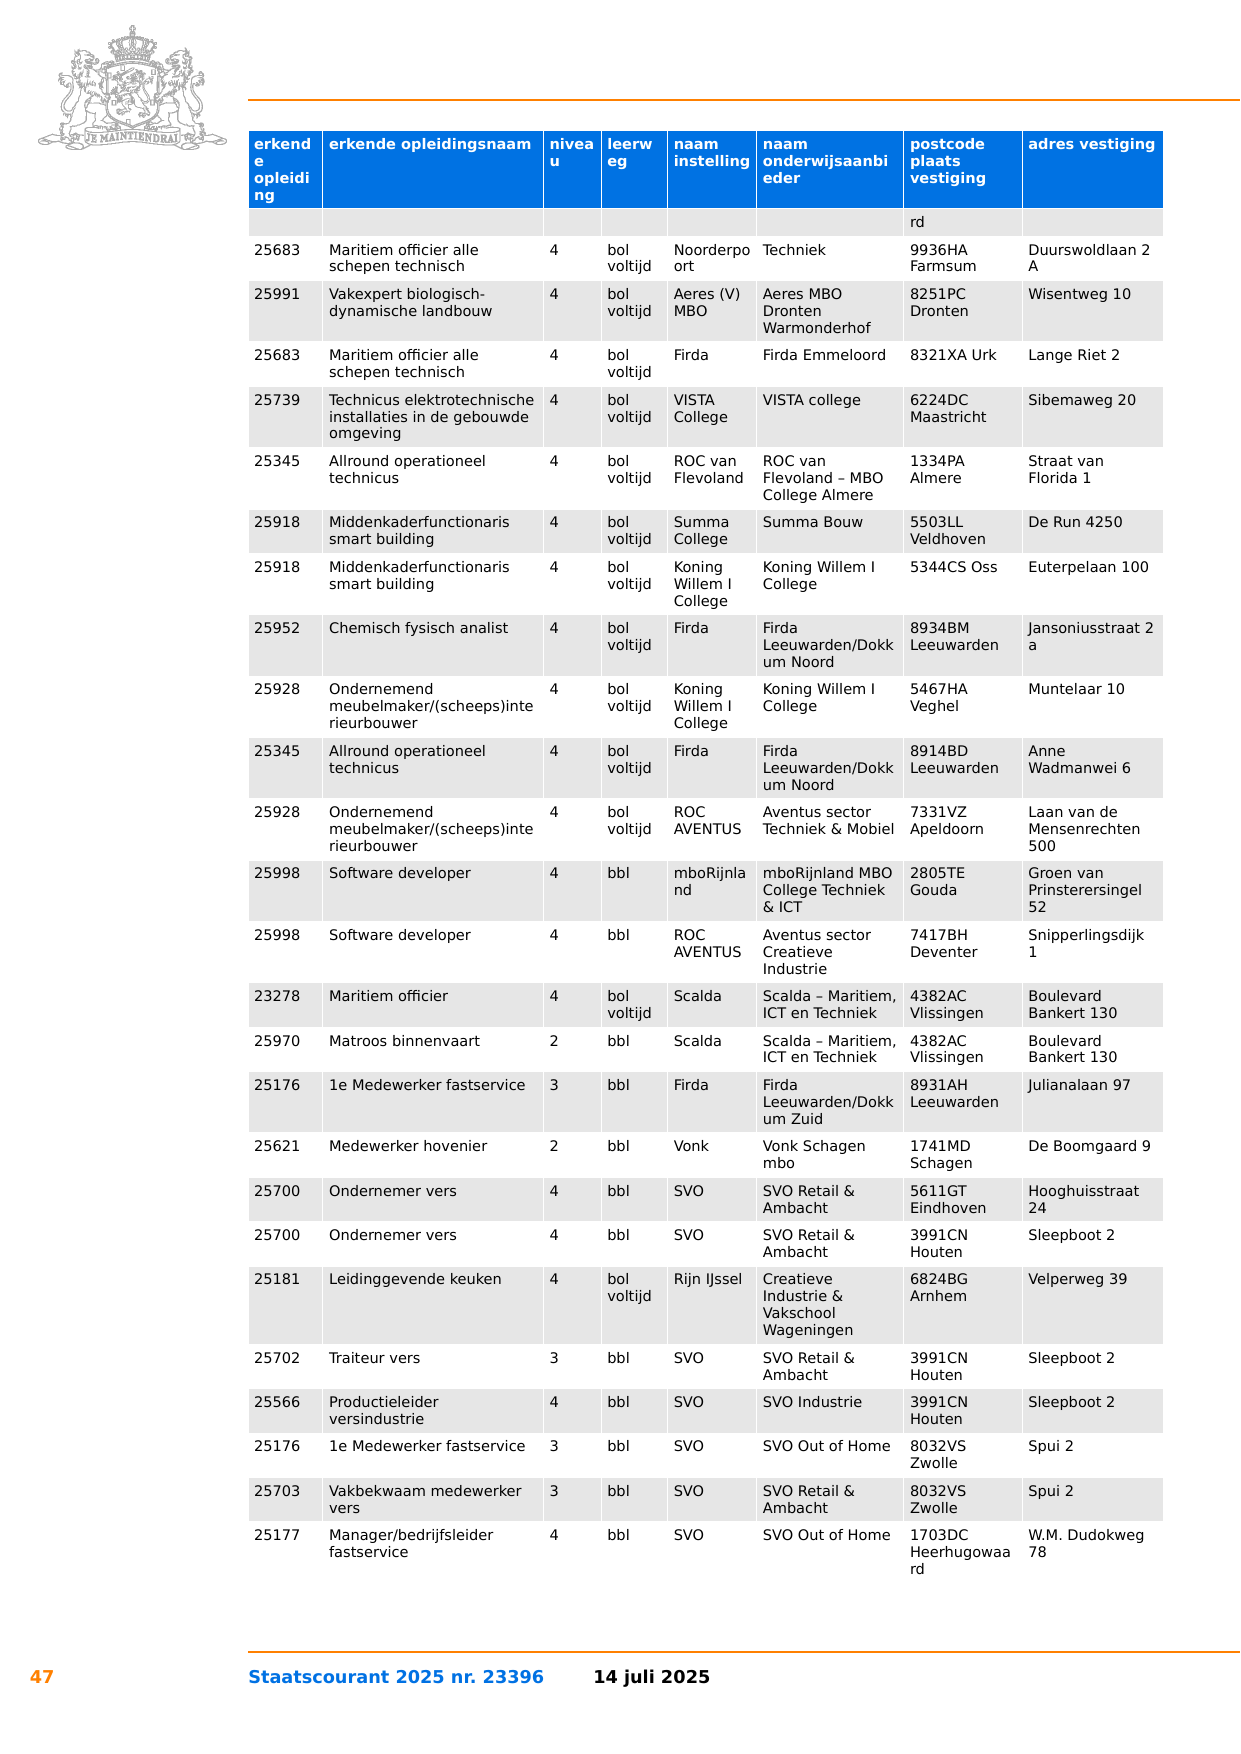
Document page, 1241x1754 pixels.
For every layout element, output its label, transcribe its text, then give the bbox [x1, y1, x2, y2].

table_cell 25177 [249, 1523, 322, 1583]
table_cell 4 [544, 237, 601, 280]
table_cell Aeres (V) MBO [668, 281, 756, 341]
table_cell bbl [602, 1028, 667, 1071]
table_cell Koning Willem I College [668, 677, 756, 737]
table_cell [757, 209, 903, 236]
picture [38, 25, 227, 150]
table_cell Sibemaweg 20 [1023, 387, 1163, 447]
table_cell bol voltijd [602, 387, 667, 447]
table_cell 8032VS Zwolle [904, 1478, 1022, 1521]
table_cell 25918 [249, 510, 322, 553]
table_cell [544, 209, 601, 236]
table_cell 5344CS Oss [904, 554, 1022, 614]
table_cell 4 [544, 1222, 601, 1266]
table_cell ROC AVENTUS [668, 799, 756, 859]
table_cell bol voltijd [602, 237, 667, 280]
table_cell Ondernemend meubelmaker/(scheeps)interieurbouwer [323, 799, 543, 859]
table_cell 1334PA Almere [904, 448, 1022, 508]
table_cell Aventus sector Techniek & Mobiel [757, 799, 903, 859]
table_cell Ondernemer vers [323, 1178, 543, 1221]
table_cell 8931AH Leeuwarden [904, 1072, 1022, 1132]
table_cell bol voltijd [602, 510, 667, 553]
table_header naam instelling [668, 131, 756, 208]
table_cell Ondernemend meubelmaker/(scheeps)interieurbouwer [323, 677, 543, 737]
table_cell Summa College [668, 510, 756, 553]
table_cell Duurswoldlaan 2 A [1023, 237, 1163, 280]
table_cell 8321XA Urk [904, 343, 1022, 386]
table_cell Firda Leeuwarden/Dokkum Noord [757, 615, 903, 676]
table_cell SVO Retail & Ambacht [757, 1478, 903, 1521]
table_cell 25181 [249, 1267, 322, 1344]
table_cell Snipperlingsdijk 1 [1023, 922, 1163, 982]
table_cell bbl [602, 1222, 667, 1266]
table_cell bbl [602, 1178, 667, 1221]
table_cell [323, 209, 543, 236]
table_cell 4382AC Vlissingen [904, 983, 1022, 1027]
table_cell 1e Medewerker fastservice [323, 1072, 543, 1132]
table_cell SVO [668, 1434, 756, 1477]
table_cell 3991CN Houten [904, 1222, 1022, 1266]
table_cell Software developer [323, 922, 543, 982]
table_cell Koning Willem I College [757, 677, 903, 737]
table_cell Allround operationeel technicus [323, 738, 543, 798]
table_cell bbl [602, 861, 667, 921]
table_cell Creatieve Industrie & Vakschool Wageningen [757, 1267, 903, 1344]
table_cell rd [904, 209, 1022, 236]
table_header erkende opleidingsnaam [323, 131, 543, 208]
table_cell 25952 [249, 615, 322, 676]
table_cell [602, 209, 667, 236]
table_cell bol voltijd [602, 799, 667, 859]
table_cell SVO Retail & Ambacht [757, 1345, 903, 1388]
table_cell VISTA college [757, 387, 903, 447]
table_cell [668, 209, 756, 236]
table_cell Sleepboot 2 [1023, 1389, 1163, 1433]
table_cell Hooghuisstraat 24 [1023, 1178, 1163, 1221]
table_cell 25703 [249, 1478, 322, 1521]
table_cell Aventus sector Creatieve Industrie [757, 922, 903, 982]
table_cell Productieleider versindustrie [323, 1389, 543, 1433]
table_cell 4 [544, 554, 601, 614]
table_cell Lange Riet 2 [1023, 343, 1163, 386]
table_cell Summa Bouw [757, 510, 903, 553]
table_cell Anne Wadmanwei 6 [1023, 738, 1163, 798]
table_cell Maritiem officier [323, 983, 543, 1027]
table_cell 1e Medewerker fastservice [323, 1434, 543, 1477]
table_cell 4 [544, 799, 601, 859]
table_cell SVO [668, 1178, 756, 1221]
table_cell 4 [544, 448, 601, 508]
table_cell 4 [544, 1523, 601, 1583]
table_cell Maritiem officier alle schepen technisch [323, 237, 543, 280]
table_cell VISTA College [668, 387, 756, 447]
table_cell 23278 [249, 983, 322, 1027]
table_cell De Run 4250 [1023, 510, 1163, 553]
table_cell Firda [668, 1072, 756, 1132]
table_cell Matroos binnenvaart [323, 1028, 543, 1071]
table_cell 5503LL Veldhoven [904, 510, 1022, 553]
table_cell 25998 [249, 922, 322, 982]
table_cell Scalda – Maritiem, ICT en Techniek [757, 1028, 903, 1071]
table_cell Vakexpert biologisch-dynamische landbouw [323, 281, 543, 341]
table_cell 4 [544, 738, 601, 798]
table_cell 25739 [249, 387, 322, 447]
table_cell 4 [544, 922, 601, 982]
table_cell bol voltijd [602, 983, 667, 1027]
table_cell Julianalaan 97 [1023, 1072, 1163, 1132]
table_cell 8934BM Leeuwarden [904, 615, 1022, 676]
table_cell 4 [544, 343, 601, 386]
table_cell 25683 [249, 237, 322, 280]
table_cell De Boomgaard 9 [1023, 1134, 1163, 1177]
table_cell Muntelaar 10 [1023, 677, 1163, 737]
table_cell mboRijnland [668, 861, 756, 921]
table_cell 25345 [249, 448, 322, 508]
table_cell Scalda [668, 983, 756, 1027]
table_cell Leidinggevende keuken [323, 1267, 543, 1344]
table_cell Scalda [668, 1028, 756, 1071]
table_cell 9936HA Farmsum [904, 237, 1022, 280]
table_cell 1741MD Schagen [904, 1134, 1022, 1177]
table_header leerweg [602, 131, 667, 208]
table_cell 25928 [249, 799, 322, 859]
table_cell 4 [544, 281, 601, 341]
table_cell 3 [544, 1434, 601, 1477]
table_cell 8251PC Dronten [904, 281, 1022, 341]
table_cell Firda Leeuwarden/Dokkum Zuid [757, 1072, 903, 1132]
table_cell bol voltijd [602, 738, 667, 798]
table_cell 3 [544, 1345, 601, 1388]
table_cell SVO Out of Home [757, 1523, 903, 1583]
table_cell Spui 2 [1023, 1434, 1163, 1477]
table_cell 3991CN Houten [904, 1389, 1022, 1433]
table_cell Ondernemer vers [323, 1222, 543, 1266]
table_cell Boulevard Bankert 130 [1023, 983, 1163, 1027]
table_cell Koning Willem I College [757, 554, 903, 614]
table_cell 25700 [249, 1178, 322, 1221]
table_cell bol voltijd [602, 1267, 667, 1344]
table_cell Vonk [668, 1134, 756, 1177]
table_cell Sleepboot 2 [1023, 1345, 1163, 1388]
table_cell 7331VZ Apeldoorn [904, 799, 1022, 859]
table_cell Boulevard Bankert 130 [1023, 1028, 1163, 1071]
table_cell mboRijnland MBO College Techniek & ICT [757, 861, 903, 921]
table_cell Sleepboot 2 [1023, 1222, 1163, 1266]
table_cell SVO Industrie [757, 1389, 903, 1433]
table_cell Maritiem officier alle schepen technisch [323, 343, 543, 386]
table_cell Allround operationeel technicus [323, 448, 543, 508]
table_cell 4 [544, 1267, 601, 1344]
table_cell 25998 [249, 861, 322, 921]
table_cell 8032VS Zwolle [904, 1434, 1022, 1477]
table_cell 25621 [249, 1134, 322, 1177]
table_cell Aeres MBO Dronten Warmonderhof [757, 281, 903, 341]
table_cell Traiteur vers [323, 1345, 543, 1388]
table_cell W.M. Dudokweg 78 [1023, 1523, 1163, 1583]
table_cell 2 [544, 1134, 601, 1177]
table_cell bbl [602, 922, 667, 982]
table_cell bol voltijd [602, 677, 667, 737]
table_cell 4 [544, 615, 601, 676]
table_cell Technicus elektrotechnische installaties in de gebouwde omgeving [323, 387, 543, 447]
table_cell 4 [544, 983, 601, 1027]
table_header naam onderwijsaanbieder [757, 131, 903, 208]
table_cell Firda Leeuwarden/Dokkum Noord [757, 738, 903, 798]
table_header erkende opleiding [249, 131, 322, 208]
table_cell 2 [544, 1028, 601, 1071]
table_cell 4 [544, 1389, 601, 1433]
table_cell bol voltijd [602, 554, 667, 614]
table_cell Software developer [323, 861, 543, 921]
table_cell Velperweg 39 [1023, 1267, 1163, 1344]
table_cell bol voltijd [602, 343, 667, 386]
table_cell 25700 [249, 1222, 322, 1266]
table_cell Middenkaderfunctionaris smart building [323, 510, 543, 553]
table_cell Groen van Prinsterersingel 52 [1023, 861, 1163, 921]
table_cell Chemisch fysisch analist [323, 615, 543, 676]
table_cell 4 [544, 861, 601, 921]
table_cell SVO [668, 1222, 756, 1266]
table_cell Vakbekwaam medewerker vers [323, 1478, 543, 1521]
table_cell 6824BG Arnhem [904, 1267, 1022, 1344]
table_cell Firda [668, 343, 756, 386]
table_cell Firda [668, 738, 756, 798]
table_cell Firda Emmeloord [757, 343, 903, 386]
table_cell 4382AC Vlissingen [904, 1028, 1022, 1071]
table_cell Noorderpoort [668, 237, 756, 280]
table_cell 3 [544, 1478, 601, 1521]
table_cell Vonk Schagen mbo [757, 1134, 903, 1177]
table_cell SVO [668, 1389, 756, 1433]
table_cell ROC van Flevoland – MBO College Almere [757, 448, 903, 508]
table_cell 25970 [249, 1028, 322, 1071]
table_cell 7417BH Deventer [904, 922, 1022, 982]
table_cell bol voltijd [602, 281, 667, 341]
table_cell 25928 [249, 677, 322, 737]
table_cell Straat van Florida 1 [1023, 448, 1163, 508]
table_cell SVO Out of Home [757, 1434, 903, 1477]
table_header niveau [544, 131, 601, 208]
table_cell ROC AVENTUS [668, 922, 756, 982]
table_cell 3991CN Houten [904, 1345, 1022, 1388]
table_cell 25991 [249, 281, 322, 341]
table_cell 25176 [249, 1072, 322, 1132]
table_cell [1023, 209, 1163, 236]
table_cell 2805TE Gouda [904, 861, 1022, 921]
table_cell bbl [602, 1345, 667, 1388]
table_cell Rijn IJssel [668, 1267, 756, 1344]
table_cell [249, 209, 322, 236]
table_header adres vestiging [1023, 131, 1163, 208]
table_cell Medewerker hovenier [323, 1134, 543, 1177]
table_cell ROC van Flevoland [668, 448, 756, 508]
table_cell bbl [602, 1389, 667, 1433]
table_header postcode plaats vestiging [904, 131, 1022, 208]
table_cell bbl [602, 1072, 667, 1132]
table_cell 4 [544, 1178, 601, 1221]
table_cell 25345 [249, 738, 322, 798]
table_cell Wisentweg 10 [1023, 281, 1163, 341]
table_cell 3 [544, 1072, 601, 1132]
table_cell Jansoniusstraat 2 a [1023, 615, 1163, 676]
table_cell SVO [668, 1478, 756, 1521]
table_cell Techniek [757, 237, 903, 280]
table_cell 4 [544, 510, 601, 553]
table_cell 25566 [249, 1389, 322, 1433]
table_cell Scalda – Maritiem, ICT en Techniek [757, 983, 903, 1027]
table_cell 1703DC Heerhugowaard [904, 1523, 1022, 1583]
table_cell 6224DC Maastricht [904, 387, 1022, 447]
table_cell bbl [602, 1434, 667, 1477]
table_cell 25683 [249, 343, 322, 386]
table_cell Manager/bedrijfsleider fastservice [323, 1523, 543, 1583]
table_cell 25176 [249, 1434, 322, 1477]
table_cell 4 [544, 387, 601, 447]
table_cell bbl [602, 1523, 667, 1583]
table_cell SVO [668, 1345, 756, 1388]
table_cell 5611GT Eindhoven [904, 1178, 1022, 1221]
table_cell bbl [602, 1134, 667, 1177]
table_cell Spui 2 [1023, 1478, 1163, 1521]
table_cell SVO [668, 1523, 756, 1583]
table_cell 4 [544, 677, 601, 737]
table_cell bol voltijd [602, 615, 667, 676]
table_cell Laan van de Mensenrechten 500 [1023, 799, 1163, 859]
table_cell Koning Willem I College [668, 554, 756, 614]
table_cell SVO Retail & Ambacht [757, 1222, 903, 1266]
table_cell 5467HA Veghel [904, 677, 1022, 737]
table_cell bol voltijd [602, 448, 667, 508]
table_cell bbl [602, 1478, 667, 1521]
table_cell Firda [668, 615, 756, 676]
table_cell 25702 [249, 1345, 322, 1388]
table_cell SVO Retail & Ambacht [757, 1178, 903, 1221]
table_cell 25918 [249, 554, 322, 614]
table_cell Middenkaderfunctionaris smart building [323, 554, 543, 614]
table_cell 8914BD Leeuwarden [904, 738, 1022, 798]
table_cell Euterpelaan 100 [1023, 554, 1163, 614]
